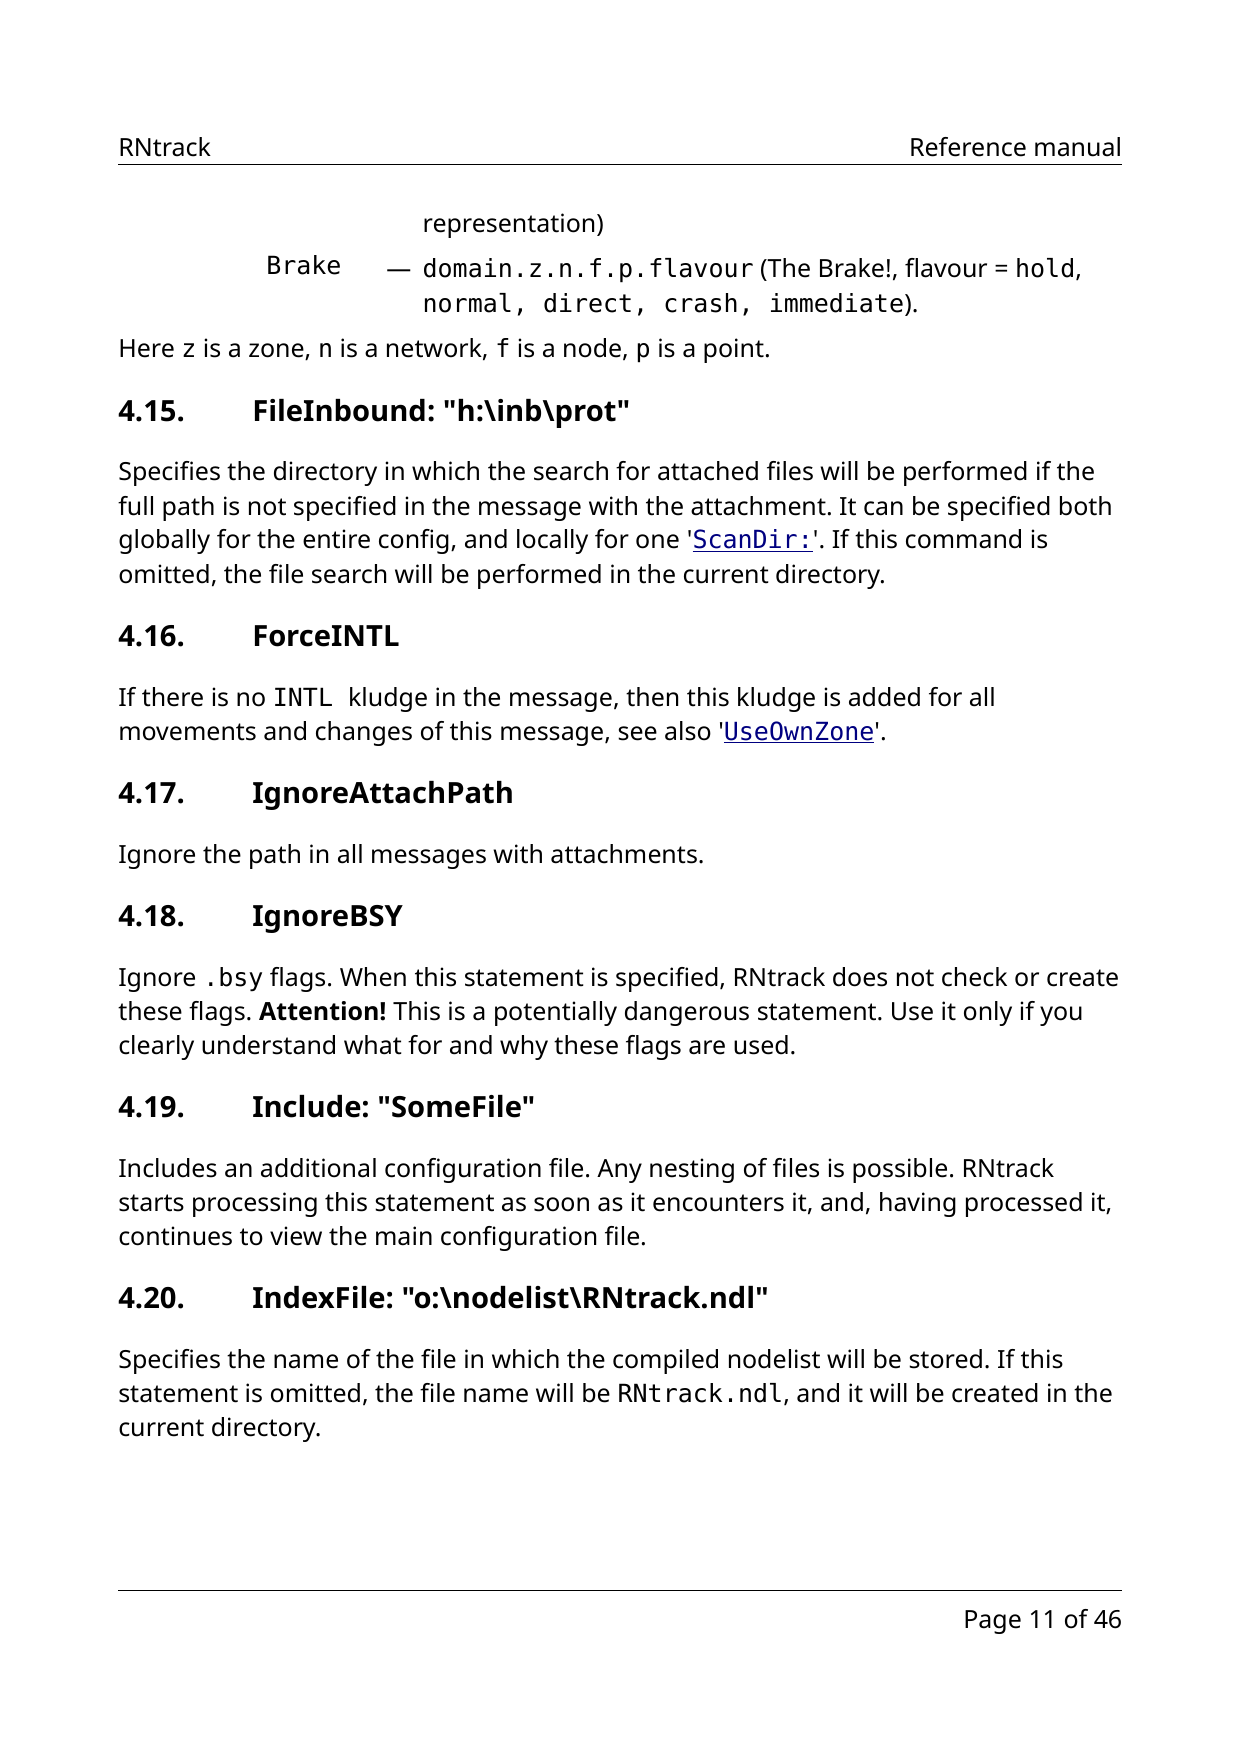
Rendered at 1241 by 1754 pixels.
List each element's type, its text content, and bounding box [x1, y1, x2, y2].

subtitle ForceINTL [118, 615, 1122, 655]
text Specifies the directory in which the search for attached files will be performed if the full path is not specified in the message with the attachment. It can be specified both globally for the entire config, and locally for one 'ScanDir:'. If this command is omitted, the file search will be performed in the current directory. [118, 454, 1122, 590]
text Includes an additional configuration file. Any nesting of files is possible. RNtrack starts processing this statement as soon as it encounters it, and, having processed it, continues to view the main configuration file. [118, 1151, 1122, 1253]
table_cell representation) [423, 194, 1122, 239]
subtitle Include: "SomeFile" [118, 1087, 1122, 1126]
text If there is no INTL kludge in the message, then this kludge is added for all movements and changes of this message, see also 'UseOwnZone'. [118, 679, 1122, 747]
subtitle IndexFile: "o:\nodelist\RNtrack.ndl" [118, 1278, 1122, 1317]
subtitle IgnoreBSY [118, 895, 1122, 935]
table_cell [120, 194, 266, 239]
table_cell [266, 194, 386, 239]
subtitle FileInbound: "h:\inb\prot" [118, 390, 1122, 430]
subtitle IgnoreAttachPath [118, 772, 1122, 812]
text Here z is a zone, n is a network, f is a node, p is a point. [118, 331, 1122, 365]
text Specifies the name of the file in which the compiled nodelist will be stored. If this statement is omitted, the file name will be RNtrack.ndl, and it will be created in the current directory. [118, 1342, 1122, 1444]
table_cell — [386, 239, 422, 319]
text Ignore .bsy flags. When this statement is specified, RNtrack does not check or create these flags. Attention! This is a potentially dangerous statement. Use it only if you clearly understand what for and why these flags are used. [118, 959, 1122, 1062]
table_cell Brake [266, 239, 386, 319]
table_cell [386, 194, 422, 239]
table_cell domain.z.n.f.p.flavour (The Brake!, flavour = hold, normal, direct, crash, immediate). [423, 239, 1122, 319]
table_cell [120, 239, 266, 319]
text Ignore the path in all messages with attachments. [118, 836, 1122, 870]
